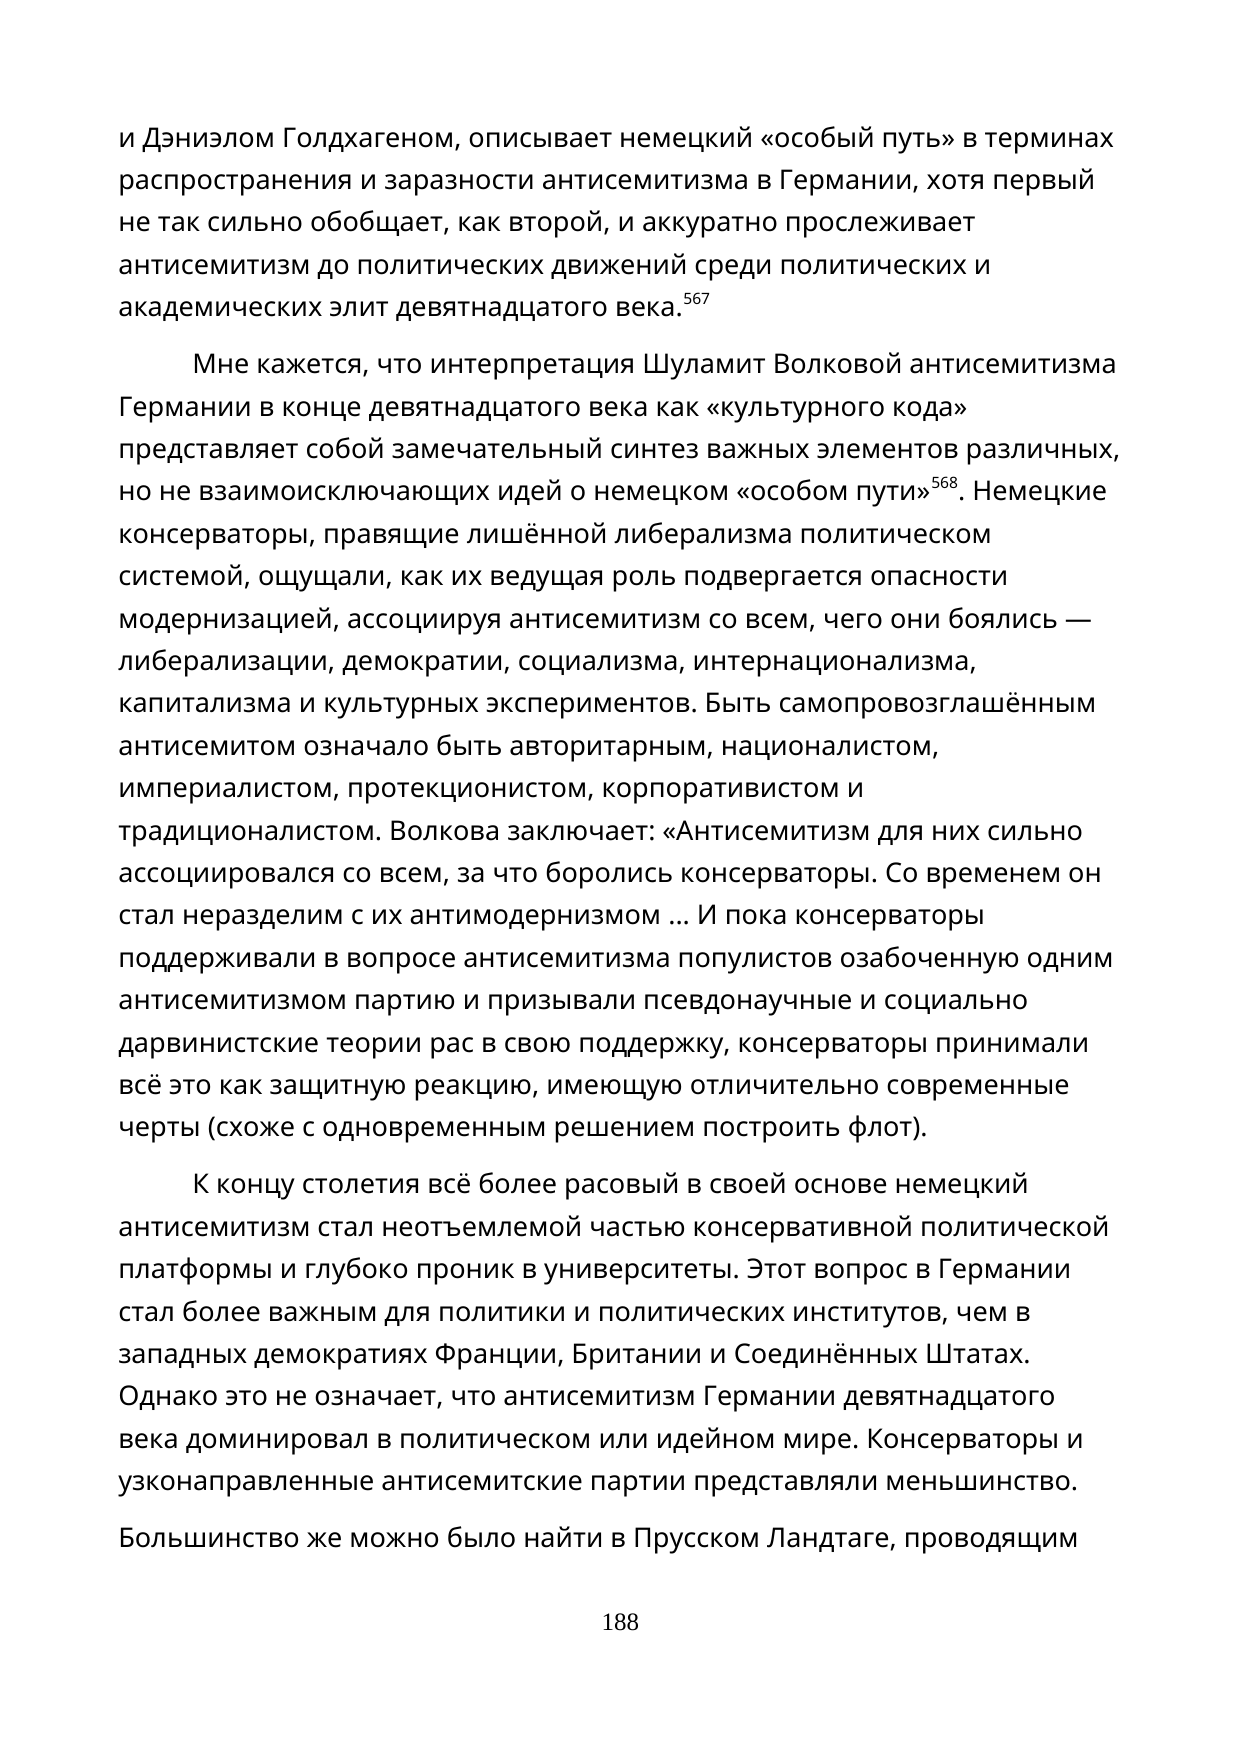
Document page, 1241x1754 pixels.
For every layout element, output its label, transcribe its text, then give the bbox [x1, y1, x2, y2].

text К концу столетия всё более расовый в своей основе немецкий антисемитизм стал неотъемлемой частью консервативной политической платформы и глубоко проник в университеты. Этот вопрос в Германии стал более важным для политики и политических институтов, чем в западных демократиях Франции, Британии и Соединённых Штатах. Однако это не означает, что антисемитизм Германии девятнадцатого века доминировал в политическом или идейном мире. Консерваторы и узконаправленные антисемитские партии представляли меньшинство. [118, 1165, 1122, 1498]
text и Дэниэлом Голдхагеном, описывает немецкий «особый путь» в терминах распространения и заразности антисемитизма в Германии, хотя первый не так сильно обобщает, как второй, и аккуратно прослеживает антисемитизм до политических движений среди политических и академических элит девятнадцатого века. [118, 118, 1122, 324]
text Мне кажется, что интерпретация Шуламит Волковой антисемитизма Германии в конце девятнадцатого века как «культурного кода» представляет собой замечательный синтез важных элементов различных, но не взаимоисключающих идей о немецком «особом пути». Немецкие консерваторы, правящие лишённой либерализма политическом системой, ощущали, как их ведущая роль подвергается опасности модернизацией, ассоциируя антисемитизм со всем, чего они боялись — либерализации, демократии, социализма, интернационализма, капитализма и культурных экспериментов. Быть самопровозглашённым антисемитом означало быть авторитарным, националистом, империалистом, протекционистом, корпоративистом и традиционалистом. Волкова заключает: «Антисемитизм для них сильно ассоциировался со всем, за что боролись консерваторы. Со временем он стал неразделим с их антимодернизмом ... И пока консерваторы поддерживали в вопросе антисемитизма популистов озабоченную одним антисемитизмом партию и призывали псевдонаучные и социально дарвинистские теории рас в свою поддержку, консерваторы принимали всё это как защитную реакцию, имеющую отличительно современные черты (схоже с одновременным решением построить флот). [118, 345, 1122, 1145]
text Большинство же можно было найти в Прусском Ландтаге, проводящим [118, 1518, 1122, 1555]
